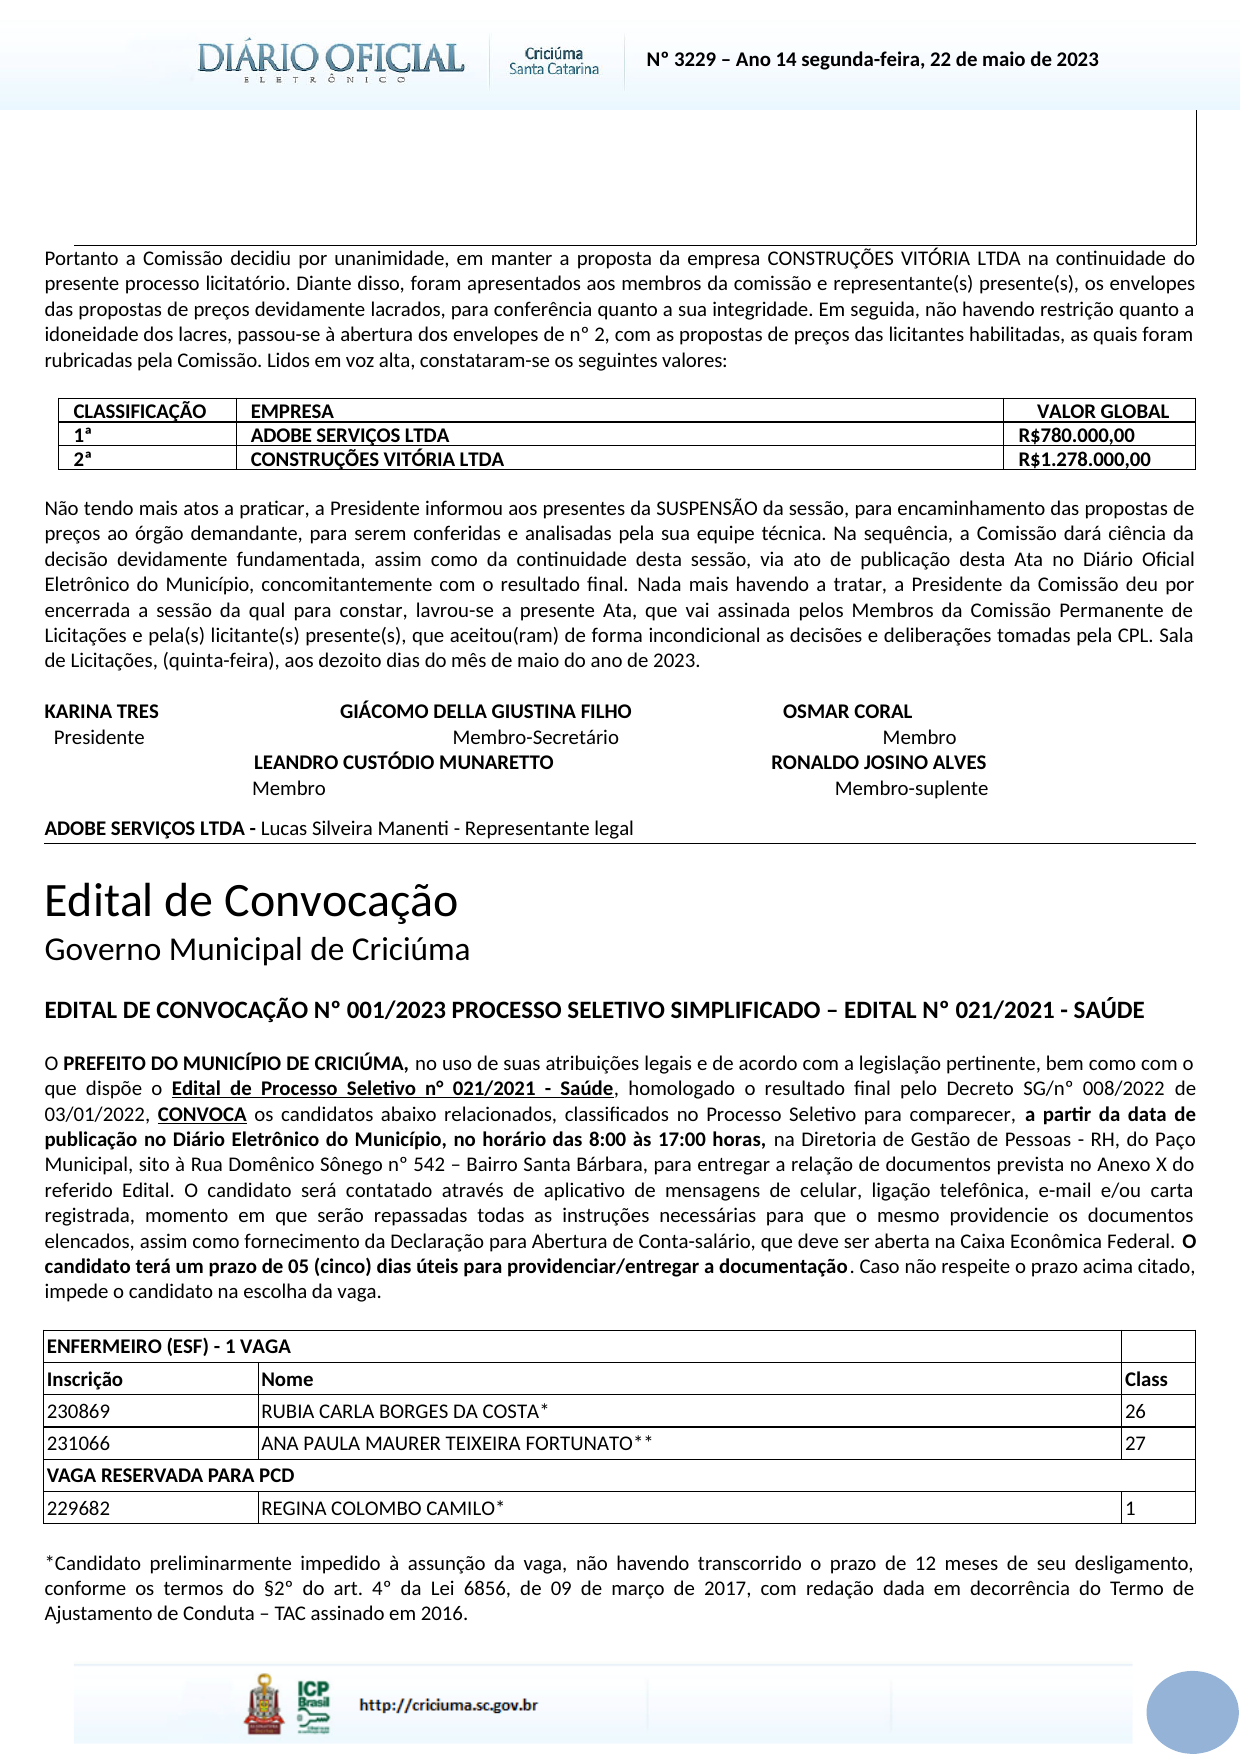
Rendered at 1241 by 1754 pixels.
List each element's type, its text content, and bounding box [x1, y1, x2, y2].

table_cell 27 [1122, 1428, 1195, 1459]
table_cell 26 [1122, 1395, 1195, 1426]
text LEANDRO CUSTÓDIO MUNARETTO RONALDO JOSINO ALVES [44, 749, 1196, 775]
table_cell ADOBE SERVIÇOS LTDA [237, 423, 1003, 445]
table_header [1122, 1331, 1195, 1362]
table_cell 2ª [59, 446, 236, 469]
table_cell RUBIA CARLA BORGES DA COSTA* [259, 1395, 1121, 1426]
table_cell 229682 [44, 1492, 258, 1523]
table_header VALOR GLOBAL [1004, 399, 1195, 421]
table_cell Nome [259, 1363, 1121, 1394]
text Presidente Membro-Secretário Membro [44, 724, 1196, 749]
table_cell ANA PAULA MAURER TEIXEIRA FORTUNATO** [259, 1428, 1121, 1459]
text O PREFEITO DO MUNICÍPIO DE CRICIÚMA, no uso de suas atribuições legais e de acordo com a legislação pertinente, bem como com o que dispõe o Edital de Processo Seletivo n° 021/2021 - Saúde, homologado o resultado final pelo Decreto SG/nº 008/2022 de 03/01/2022, CONVOCA os candidatos abaixo relacionados, classificados no Processo Seletivo para comparecer, a partir da data de publicação no Diário Eletrônico do Município, no horário das 8:00 às 17:00 horas, na Diretoria de Gestão de Pessoas - RH, do Paço Municipal, sito à Rua Domênico Sônego nº 542 – Bairro Santa Bárbara, para entregar a relação de documentos prevista no Anexo X do referido Edital. O candidato será contatado através de aplicativo de mensagens de celular, ligação telefônica, e-mail e/ou carta registrada, momento em que serão repassadas todas as instruções necessárias para que o mesmo providencie os documentos elencados, assim como fornecimento da Declaração para Abertura de Conta-salário, que deve ser aberta na Caixa Econômica Federal. O candidato terá um prazo de 05 (cinco) dias úteis para providenciar/entregar a documentação. Caso não respeite o prazo acima citado, impede o candidato na escolha da vaga. [44, 1050, 1196, 1304]
table_cell R$1.278.000,00 [1004, 446, 1195, 469]
table_cell VAGA RESERVADA PARA PCD [44, 1460, 1195, 1491]
text Membro Membro-suplente [44, 775, 1196, 800]
table_cell 1ª [59, 423, 236, 445]
table_header EMPRESA [237, 399, 1003, 421]
text KARINA TRES GIÁCOMO DELLA GIUSTINA FILHO OSMAR CORAL [44, 698, 1196, 724]
text EDITAL DE CONVOCAÇÃO Nº 001/2023 PROCESSO SELETIVO SIMPLIFICADO – EDITAL Nº 021/2021 - SAÚDE [44, 994, 1196, 1024]
text ADOBE SERVIÇOS LTDA - Lucas Silveira Manenti - Representante legal [44, 815, 1196, 843]
table_cell 231066 [44, 1428, 258, 1459]
table_cell 230869 [44, 1395, 258, 1426]
text Portanto a Comissão decidiu por unanimidade, em manter a proposta da empresa CONSTRUÇÕES VITÓRIA LTDA na continuidade do presente processo licitatório. Diante disso, foram apresentados aos membros da comissão e representante(s) presente(s), os envelopes das propostas de preços devidamente lacrados, para conferência quanto a sua integridade. Em seguida, não havendo restrição quanto a idoneidade dos lacres, passou-se à abertura dos envelopes de nº 2, com as propostas de preços das licitantes habilitadas, as quais foram rubricadas pela Comissão. Lidos em voz alta, constataram-se os seguintes valores: [44, 245, 1196, 372]
table_cell Class [1122, 1363, 1195, 1394]
table_cell REGINA COLOMBO CAMILO* [259, 1492, 1121, 1523]
table_cell CONSTRUÇÕES VITÓRIA LTDA [237, 446, 1003, 469]
text Edital de Convocação [44, 869, 1196, 928]
table_cell 1 [1122, 1492, 1195, 1523]
table_header CLASSIFICAÇÃO [59, 399, 236, 421]
table_cell R$780.000,00 [1004, 423, 1195, 445]
table_cell Inscrição [44, 1363, 258, 1394]
text Não tendo mais atos a praticar, a Presidente informou aos presentes da SUSPENSÃO da sessão, para encaminhamento das propostas de preços ao órgão demandante, para serem conferidas e analisadas pela sua equipe técnica. Na sequência, a Comissão dará ciência da decisão devidamente fundamentada, assim como da continuidade desta sessão, via ato de publicação desta Ata no Diário Oficial Eletrônico do Município, concomitantemente com o resultado final. Nada mais havendo a tratar, a Presidente da Comissão deu por encerrada a sessão da qual para constar, lavrou-se a presente Ata, que vai assinada pelos Membros da Comissão Permanente de Licitações e pela(s) licitante(s) presente(s), que aceitou(ram) de forma incondicional as decisões e deliberações tomadas pela CPL. Sala de Licitações, (quinta-feira), aos dezoito dias do mês de maio do ano de 2023. [44, 495, 1196, 673]
table_header ENFERMEIRO (ESF) - 1 VAGA [44, 1331, 1121, 1362]
text *Candidato preliminarmente impedido à assunção da vaga, não havendo transcorrido o prazo de 12 meses de seu desligamento, conforme os termos do §2º do art. 4º da Lei 6856, de 09 de março de 2017, com redação dada em decorrência do Termo de Ajustamento de Conduta – TAC assinado em 2016. [44, 1550, 1196, 1626]
text Governo Municipal de Criciúma [44, 928, 1196, 969]
